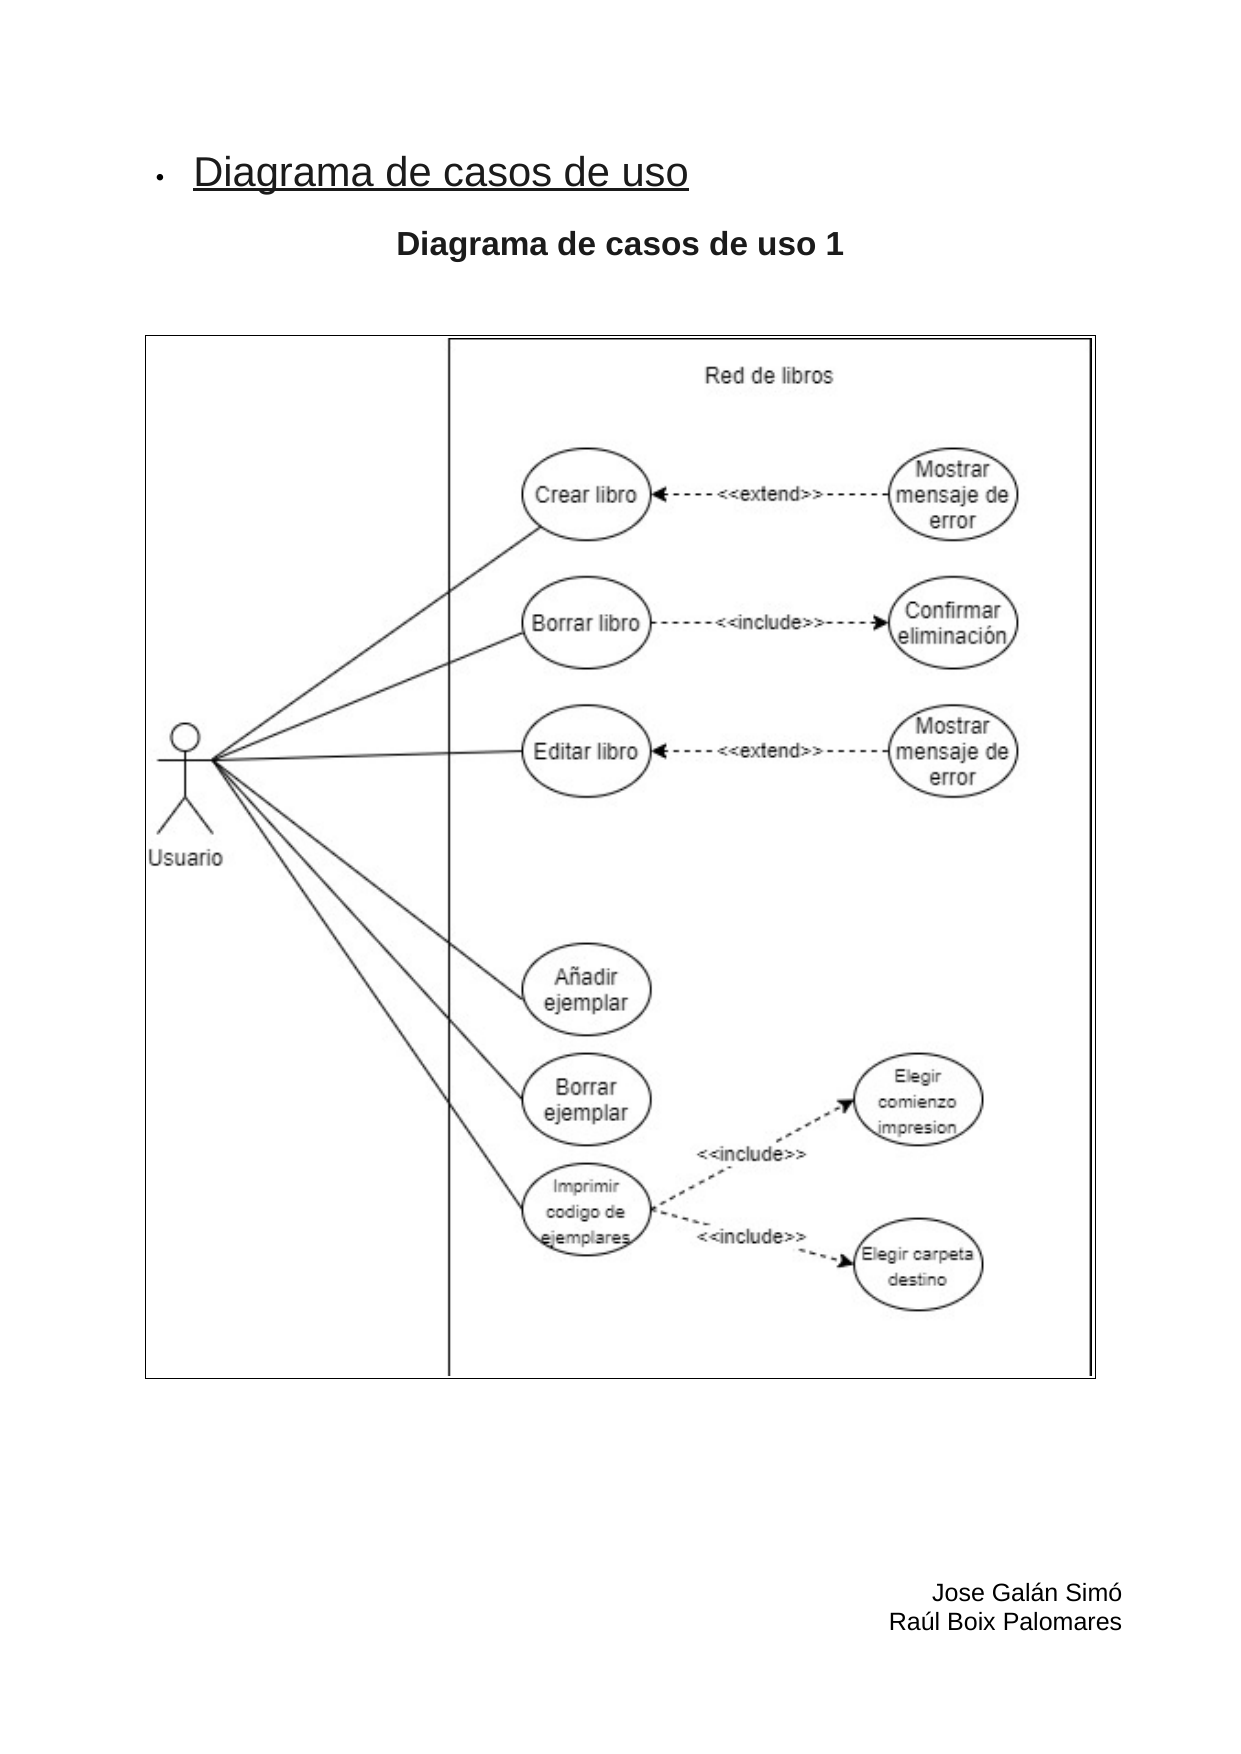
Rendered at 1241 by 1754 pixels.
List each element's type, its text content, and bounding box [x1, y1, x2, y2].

list Diagrama de casos de uso [156, 147, 1122, 195]
picture [148, 338, 1092, 1376]
text Diagrama de casos de uso 1 [118, 223, 1122, 262]
